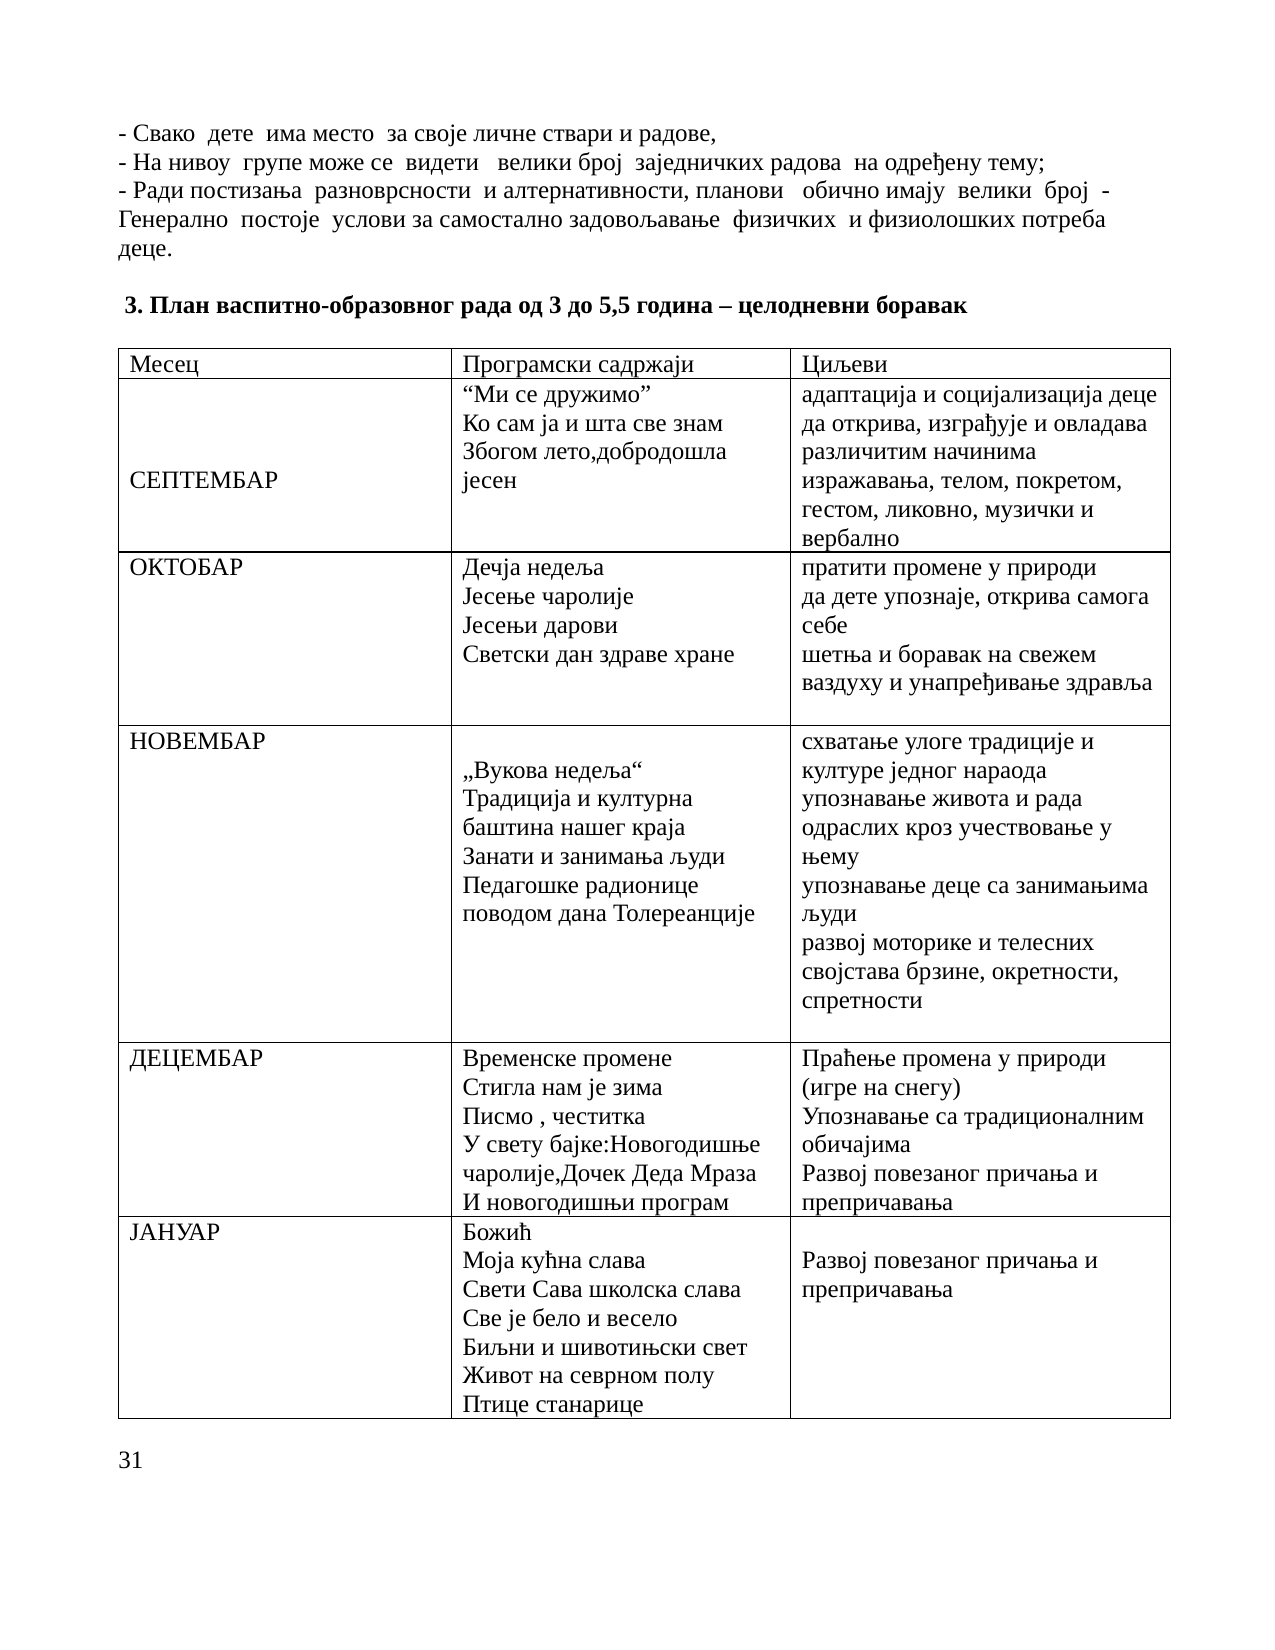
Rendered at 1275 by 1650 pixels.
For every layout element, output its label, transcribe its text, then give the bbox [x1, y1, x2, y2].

text - Ради постизања разноврсности и алтернативности, планови обично имају велики број -Генерално постоје услови за самостално задовољавање физичких и физиолошких потреба деце. [118, 176, 1157, 262]
table_cell Временске промене Стигла нам је зима Писмо , честитка У свету бајке:Новогодишње чаролије,Дочек Деда Мраза И новогодишњи програм [452, 1043, 790, 1216]
table_cell СЕПТЕМБАР [119, 379, 451, 551]
table_cell схватање улоге традиције и културе једног нараода упознавање живота и рада одраслих кроз учествовање у њему упознавање деце са занимањима људи развој моторике и телесних својстава брзине, окретности, спретности [791, 726, 1170, 1042]
table_cell пратити промене у природи да дете упознаје, открива самога себе шетња и боравак на свежем ваздуху и унапређивање здравља [791, 553, 1170, 725]
text - Свако дете има место за своје личне ствари и радове, [118, 118, 1157, 147]
text 3. План васпитно-образовног рада од 3 до 5,5 година – целодневни боравак [118, 291, 1157, 319]
table_cell Дечја недеља Јесење чаролије Јесењи дарови Светски дан здраве хране [452, 553, 790, 725]
table_cell НОВЕМБАР [119, 726, 451, 1042]
table_cell ДЕЦЕМБАР [119, 1043, 451, 1216]
table_header Месец [119, 349, 451, 378]
table_cell ОКТОБАР [119, 553, 451, 725]
table_cell Праћење промена у природи (игре на снегу) Упознавање са традиционалним обичајима Развој повезаног причања и препричавања [791, 1043, 1170, 1216]
table_header Програмски садржаји [452, 349, 790, 378]
table_cell адаптација и социјализација деце да открива, изграђује и овладава различитим начинима изражавања, телом, покретом, гестом, ликовно, музички и вербално [791, 379, 1170, 551]
table_cell ЈАНУАР [119, 1217, 451, 1418]
table_cell “Ми се дружимо” Ко сам ја и шта све знам Збогом лето,добродошла јесен [452, 379, 790, 551]
table_header Циљеви [791, 349, 1170, 378]
table_cell Божић Моја кућна слава Свети Сава школска слава Све је бело и весело Биљни и шивотињски свет Живот на севрном полу Птице станарице [452, 1217, 790, 1418]
table_cell „Вукова недеља“ Традиција и културна баштина нашег краја Занати и занимања људи Педагошке радионице поводом дана Толереанције [452, 726, 790, 1042]
table_cell Развој повезаног причања и препричавања [791, 1217, 1170, 1418]
text - На нивоу групе може се видети велики број заједничких радова на одређену тему; [118, 147, 1157, 176]
